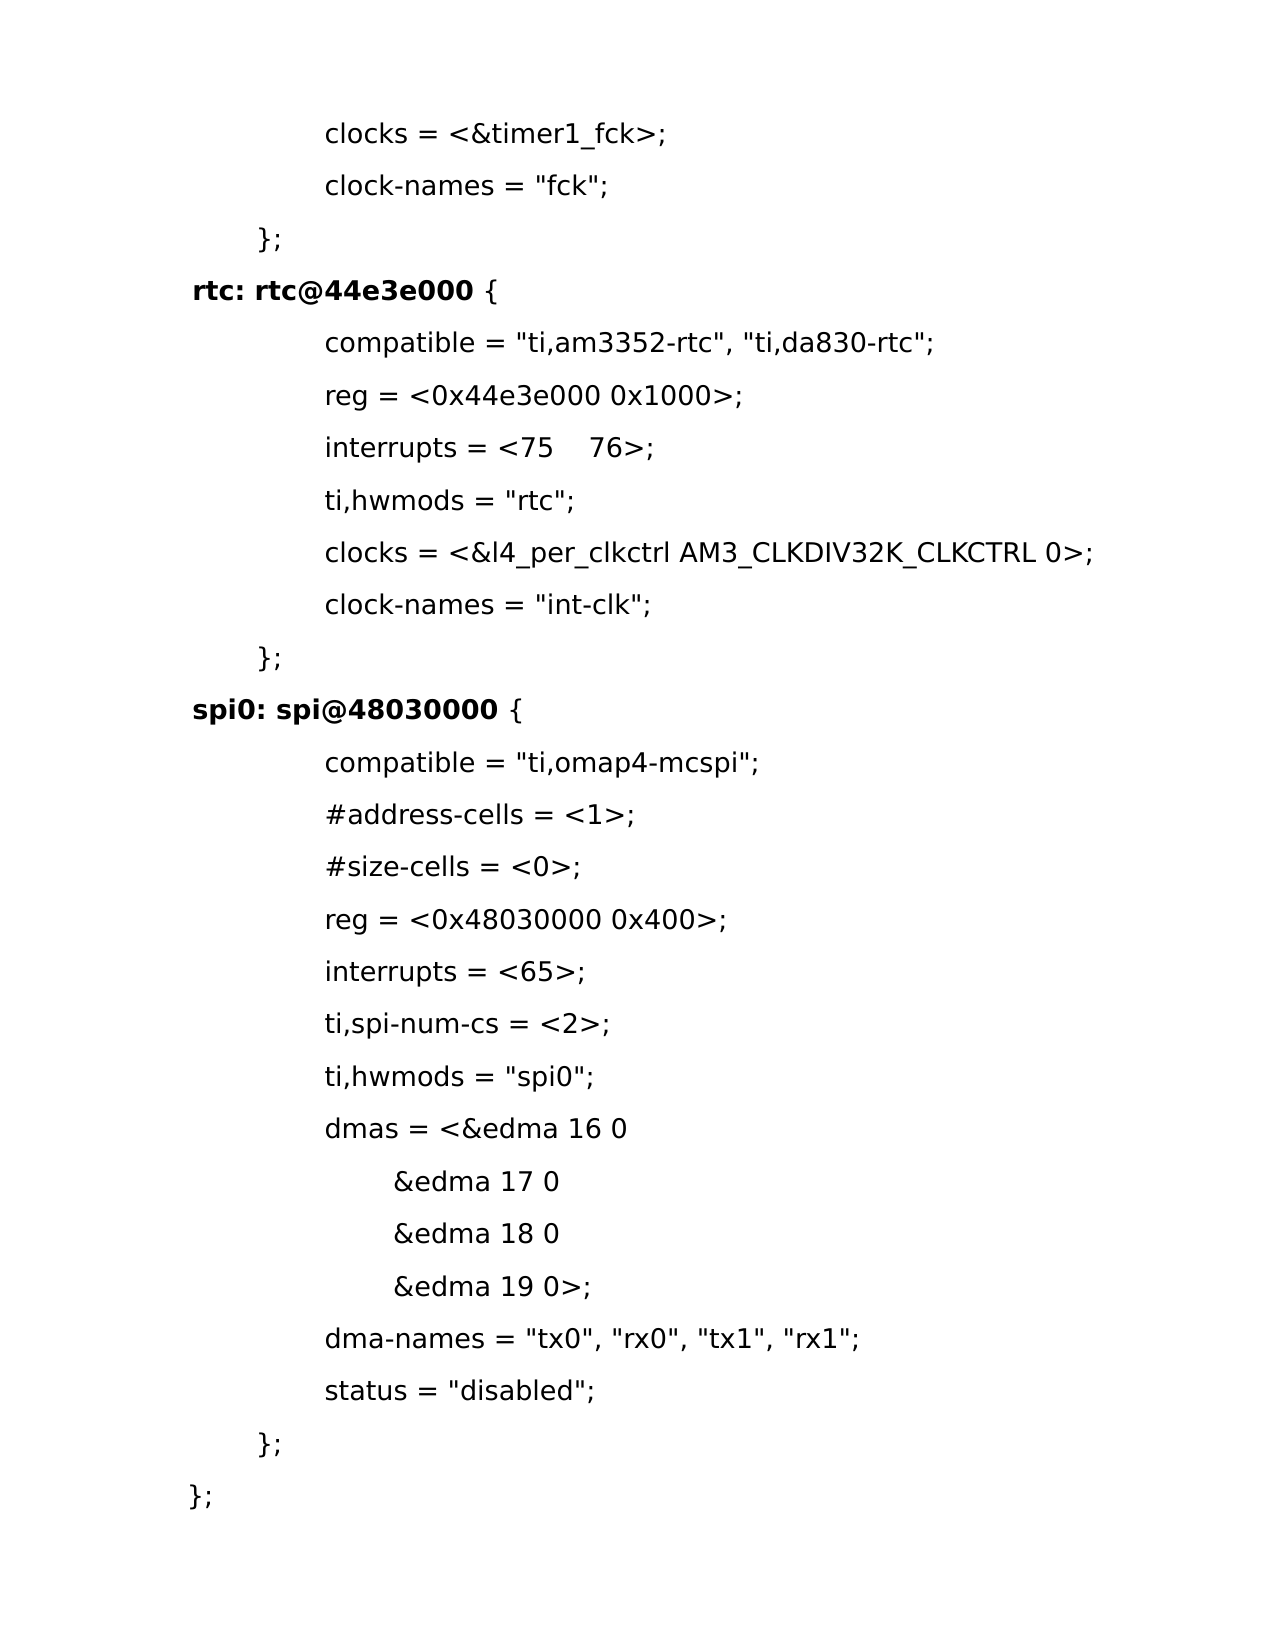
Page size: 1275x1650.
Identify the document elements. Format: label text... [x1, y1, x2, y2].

text reg = <0x44e3e000 0x1000>; [118, 380, 1157, 412]
text dmas = <&edma 16 0 [118, 1114, 1157, 1145]
text #address-cells = <1>; [118, 799, 1157, 831]
text &edma 18 0 [118, 1218, 1157, 1250]
text reg = <0x48030000 0x400>; [118, 904, 1157, 936]
text clocks = <&l4_per_clkctrl AM3_CLKDIV32K_CLKCTRL 0>; [118, 537, 1157, 569]
text status = "disabled"; [118, 1376, 1157, 1407]
text clocks = <&timer1_fck>; [118, 118, 1157, 150]
text clock-names = "int-clk"; [118, 590, 1157, 621]
text interrupts = <75 76>; [118, 432, 1157, 464]
text compatible = "ti,am3352-rtc", "ti,da830-rtc"; [118, 328, 1157, 359]
text clock-names = "fck"; [118, 171, 1157, 202]
text dma-names = "tx0", "rx0", "tx1", "rx1"; [118, 1323, 1157, 1355]
text }; [118, 223, 1157, 254]
text ti,hwmods = "rtc"; [118, 485, 1157, 516]
text ti,hwmods = "spi0"; [118, 1061, 1157, 1093]
text }; [118, 642, 1157, 674]
text }; [118, 1428, 1157, 1459]
text &edma 17 0 [118, 1166, 1157, 1198]
text ti,spi-num-cs = <2>; [118, 1009, 1157, 1040]
text compatible = "ti,omap4-mcspi"; [118, 747, 1157, 778]
text rtc: rtc@44e3e000 { [118, 275, 1157, 307]
text interrupts = <65>; [118, 956, 1157, 988]
text &edma 19 0>; [118, 1271, 1157, 1302]
text }; [118, 1480, 1157, 1512]
text spi0: spi@48030000 { [118, 694, 1157, 726]
text #size-cells = <0>; [118, 852, 1157, 883]
